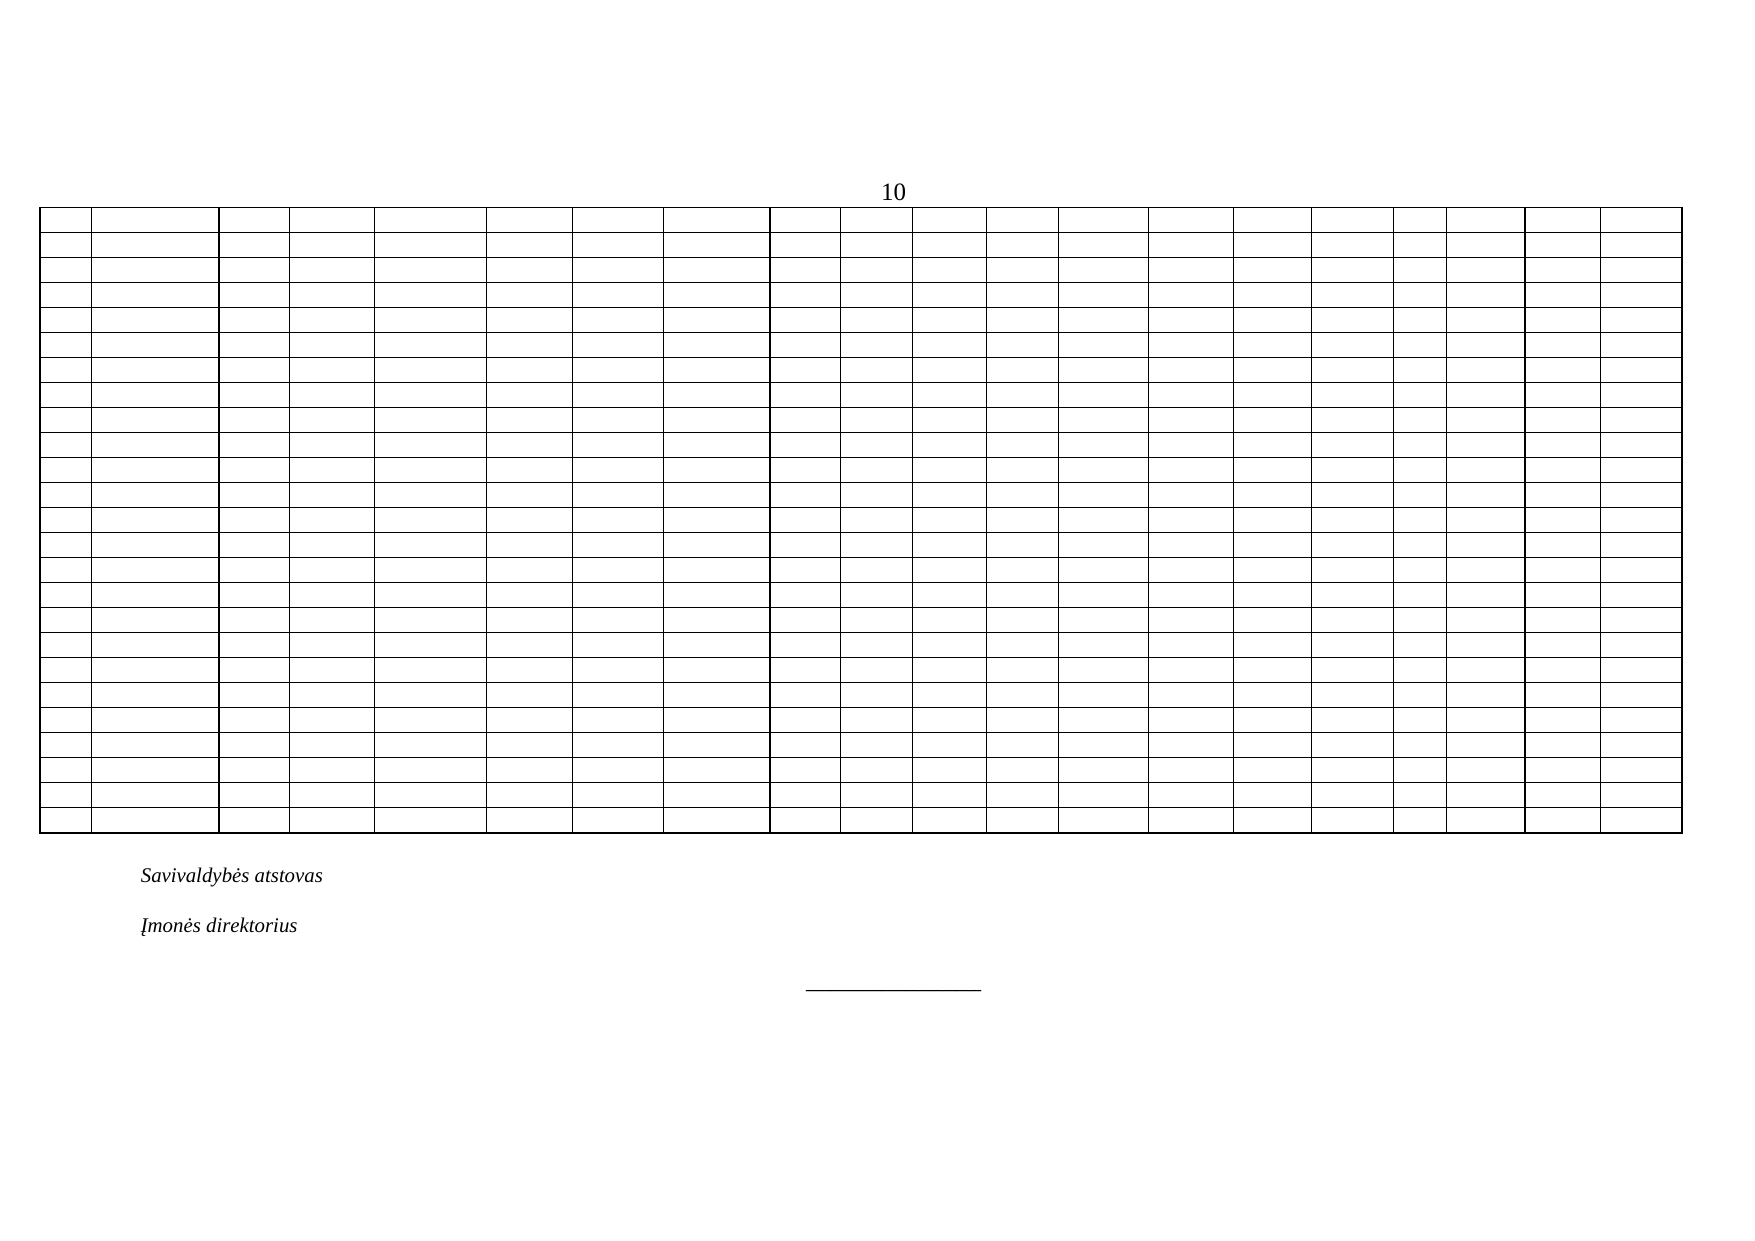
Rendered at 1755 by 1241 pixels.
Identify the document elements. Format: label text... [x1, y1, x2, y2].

table_cell [1149, 658, 1233, 682]
table_cell [1059, 558, 1148, 582]
table_cell [487, 358, 572, 382]
table_cell [1234, 608, 1311, 632]
table_cell [841, 458, 912, 482]
table_cell [41, 608, 91, 632]
table_cell [1059, 383, 1148, 407]
table_cell [573, 383, 663, 407]
table_cell [290, 533, 374, 557]
table_cell [664, 358, 769, 382]
table_cell [1234, 433, 1311, 457]
table_cell [913, 733, 986, 757]
table_cell [987, 683, 1058, 707]
table_cell [664, 808, 769, 832]
table_cell [1149, 383, 1233, 407]
table_cell [1447, 408, 1524, 432]
table_cell [290, 433, 374, 457]
table_cell [220, 258, 289, 282]
table_cell [290, 308, 374, 332]
table_cell [41, 408, 91, 432]
table_cell [573, 233, 663, 257]
table_cell [1149, 233, 1233, 257]
table_cell [1394, 458, 1446, 482]
table_cell [771, 558, 840, 582]
table_cell [771, 483, 840, 507]
table_cell [290, 333, 374, 357]
table_cell [1447, 733, 1524, 757]
table_cell [1149, 308, 1233, 332]
table_cell [1526, 583, 1600, 607]
table_cell [1394, 658, 1446, 682]
table_cell [1149, 808, 1233, 832]
table_cell [1059, 808, 1148, 832]
table_cell [1312, 433, 1393, 457]
table_cell [771, 308, 840, 332]
table_cell [375, 208, 486, 232]
table_cell [841, 533, 912, 557]
table_cell [92, 533, 218, 557]
table_cell [573, 808, 663, 832]
table_cell [1526, 458, 1600, 482]
table_cell [487, 658, 572, 682]
table_cell [1526, 283, 1600, 307]
table_cell [1312, 683, 1393, 707]
table_cell [220, 658, 289, 682]
table_cell [1234, 683, 1311, 707]
table_cell [1059, 533, 1148, 557]
table_cell [92, 758, 218, 782]
table_cell [487, 608, 572, 632]
table_cell [375, 483, 486, 507]
table_cell [664, 208, 769, 232]
table_cell [987, 483, 1058, 507]
table_cell [913, 633, 986, 657]
table_cell [1234, 308, 1311, 332]
table_cell [41, 358, 91, 382]
table_cell [987, 733, 1058, 757]
table_cell [664, 683, 769, 707]
table_cell [1234, 633, 1311, 657]
table_cell [1312, 608, 1393, 632]
table_cell [573, 758, 663, 782]
table_cell [41, 658, 91, 682]
table_cell [41, 783, 91, 807]
table_cell [1312, 308, 1393, 332]
table_cell [487, 683, 572, 707]
table_cell [913, 583, 986, 607]
table_cell [220, 333, 289, 357]
table_cell [1059, 708, 1148, 732]
table_cell [487, 583, 572, 607]
table_cell [375, 608, 486, 632]
table_cell [841, 358, 912, 382]
table_cell [1526, 608, 1600, 632]
table_cell [841, 708, 912, 732]
table_cell [573, 633, 663, 657]
table_cell [1149, 433, 1233, 457]
table_cell [92, 583, 218, 607]
table_cell [1312, 783, 1393, 807]
table_cell [1447, 783, 1524, 807]
table_cell [841, 608, 912, 632]
table_cell [41, 458, 91, 482]
table_cell [1601, 708, 1681, 732]
table_cell [1394, 333, 1446, 357]
table_cell [573, 208, 663, 232]
table_cell [487, 708, 572, 732]
table_cell [1312, 733, 1393, 757]
table_cell [1394, 283, 1446, 307]
table_cell [1234, 758, 1311, 782]
table_cell [487, 208, 572, 232]
table_cell [1526, 208, 1600, 232]
table_cell [1059, 458, 1148, 482]
table_cell [487, 458, 572, 482]
table_cell [987, 808, 1058, 832]
table_cell [987, 708, 1058, 732]
table_cell [987, 283, 1058, 307]
table_cell [1447, 358, 1524, 382]
table_cell [987, 583, 1058, 607]
table_cell [664, 458, 769, 482]
table_cell [290, 758, 374, 782]
table_cell [1447, 658, 1524, 682]
table_cell [1526, 633, 1600, 657]
table_cell [664, 233, 769, 257]
table_cell [1312, 208, 1393, 232]
table_cell [1394, 558, 1446, 582]
table_cell [771, 533, 840, 557]
table_cell [1601, 208, 1681, 232]
table_cell [913, 783, 986, 807]
table_cell [664, 658, 769, 682]
table_cell [573, 583, 663, 607]
table_cell [771, 783, 840, 807]
table_cell [1526, 358, 1600, 382]
table_cell [375, 708, 486, 732]
table_cell [220, 483, 289, 507]
table_cell [987, 758, 1058, 782]
table_cell [664, 533, 769, 557]
table_cell [1234, 333, 1311, 357]
table_cell [1601, 783, 1681, 807]
table_cell [987, 383, 1058, 407]
table_cell [41, 633, 91, 657]
table_cell [1601, 583, 1681, 607]
table_cell [1234, 658, 1311, 682]
table_cell [41, 583, 91, 607]
table_cell [913, 408, 986, 432]
table_cell [487, 533, 572, 557]
table_cell [1526, 808, 1600, 832]
table_cell [487, 433, 572, 457]
table_cell [913, 683, 986, 707]
table_cell [913, 258, 986, 282]
table_cell [664, 283, 769, 307]
table_cell [1601, 233, 1681, 257]
table_cell [220, 783, 289, 807]
table_cell [290, 783, 374, 807]
table_cell [841, 233, 912, 257]
table_cell [1149, 283, 1233, 307]
table_cell [841, 683, 912, 707]
table_cell [290, 708, 374, 732]
table_cell [1059, 283, 1148, 307]
table_cell [290, 633, 374, 657]
table_cell [375, 333, 486, 357]
table_cell [841, 658, 912, 682]
table_cell [1601, 333, 1681, 357]
table_cell [1059, 408, 1148, 432]
table_cell [1394, 708, 1446, 732]
table_cell [1312, 383, 1393, 407]
table_cell [573, 733, 663, 757]
table_header Savivaldybės atstovas [129, 863, 473, 887]
table_cell [664, 383, 769, 407]
table_cell [1149, 683, 1233, 707]
table_cell [220, 508, 289, 532]
table_cell [573, 783, 663, 807]
table_cell [220, 558, 289, 582]
table_cell [1394, 358, 1446, 382]
table_cell [771, 508, 840, 532]
table_cell [1526, 408, 1600, 432]
table_cell [41, 508, 91, 532]
table_cell Įmonės direktorius [129, 913, 473, 937]
table_cell [1234, 483, 1311, 507]
table_cell [92, 608, 218, 632]
table_cell [664, 558, 769, 582]
table_cell [1312, 558, 1393, 582]
table_cell [841, 808, 912, 832]
table_cell [664, 433, 769, 457]
table_cell [1447, 508, 1524, 532]
table_cell [1447, 208, 1524, 232]
table_cell [1312, 583, 1393, 607]
table_cell [1447, 583, 1524, 607]
table_cell [1447, 708, 1524, 732]
table_cell [220, 358, 289, 382]
table_cell [41, 533, 91, 557]
table_cell [375, 408, 486, 432]
table_cell [92, 358, 218, 382]
table_cell [220, 408, 289, 432]
table_cell [573, 283, 663, 307]
table_cell [771, 808, 840, 832]
table_cell [92, 308, 218, 332]
table_cell [1526, 333, 1600, 357]
table_cell [1394, 783, 1446, 807]
table_cell [487, 308, 572, 332]
table_cell [1394, 383, 1446, 407]
table_cell [1394, 233, 1446, 257]
table_cell [1059, 333, 1148, 357]
table_cell [1447, 808, 1524, 832]
table_cell [1059, 758, 1148, 782]
table_cell [1526, 233, 1600, 257]
table_cell [1601, 558, 1681, 582]
table_cell [1526, 533, 1600, 557]
table_cell [41, 283, 91, 307]
table_cell [664, 583, 769, 607]
table_cell [1601, 658, 1681, 682]
table_cell [1059, 633, 1148, 657]
table_cell [1394, 208, 1446, 232]
table_cell [487, 633, 572, 657]
table_cell [987, 558, 1058, 582]
table_cell [913, 508, 986, 532]
table_cell [220, 708, 289, 732]
table_cell [1526, 508, 1600, 532]
table_cell [375, 283, 486, 307]
table_cell [664, 408, 769, 432]
table_cell [1149, 408, 1233, 432]
table_cell [290, 408, 374, 432]
table_cell [1312, 658, 1393, 682]
table_cell [1312, 258, 1393, 282]
table_cell [92, 458, 218, 482]
table_cell [41, 683, 91, 707]
table_cell [1059, 208, 1148, 232]
table_cell [1059, 783, 1148, 807]
table_cell [1149, 608, 1233, 632]
table_cell [771, 283, 840, 307]
table_cell [1234, 708, 1311, 732]
table_cell [771, 708, 840, 732]
table_cell [1601, 308, 1681, 332]
table_cell [1526, 733, 1600, 757]
table_cell [841, 733, 912, 757]
table_cell [913, 608, 986, 632]
table_cell [1447, 308, 1524, 332]
table_cell [1149, 758, 1233, 782]
table_cell [1601, 383, 1681, 407]
table_cell [1149, 258, 1233, 282]
table_cell [1312, 333, 1393, 357]
table_cell [1447, 433, 1524, 457]
table_cell [771, 683, 840, 707]
table_cell [664, 733, 769, 757]
table_cell [1059, 733, 1148, 757]
table_cell [771, 608, 840, 632]
table_cell [220, 208, 289, 232]
table_cell [487, 408, 572, 432]
table_cell [1059, 358, 1148, 382]
table_cell [771, 658, 840, 682]
table_cell [1394, 733, 1446, 757]
table_cell [1234, 458, 1311, 482]
table_cell [487, 483, 572, 507]
table_cell [1394, 483, 1446, 507]
table_cell [1447, 533, 1524, 557]
table_cell [92, 333, 218, 357]
table_cell [1234, 558, 1311, 582]
table_cell [375, 558, 486, 582]
table_cell [487, 333, 572, 357]
table_cell [1601, 483, 1681, 507]
table_cell [1234, 783, 1311, 807]
table_cell [290, 658, 374, 682]
table_cell [841, 208, 912, 232]
table_cell [375, 683, 486, 707]
table_cell [987, 408, 1058, 432]
table_cell [220, 458, 289, 482]
table_cell [1526, 383, 1600, 407]
table_cell [375, 258, 486, 282]
table_cell [1149, 558, 1233, 582]
table_cell [1526, 558, 1600, 582]
table_cell [375, 583, 486, 607]
table_cell [92, 283, 218, 307]
table_cell [573, 408, 663, 432]
table_cell [987, 783, 1058, 807]
table_cell [1059, 608, 1148, 632]
table_cell [290, 458, 374, 482]
table_cell [220, 758, 289, 782]
table_cell [1059, 583, 1148, 607]
table_cell [1312, 283, 1393, 307]
table_cell [913, 283, 986, 307]
table_cell [841, 783, 912, 807]
table_cell [92, 433, 218, 457]
table_cell [375, 233, 486, 257]
table_cell [375, 508, 486, 532]
table_cell [664, 708, 769, 732]
table_cell [1312, 483, 1393, 507]
table_cell [1394, 433, 1446, 457]
table_cell [664, 758, 769, 782]
table_cell [1312, 458, 1393, 482]
table_cell [1447, 458, 1524, 482]
table_cell [573, 483, 663, 507]
table_cell [290, 683, 374, 707]
table_cell [1526, 708, 1600, 732]
table_cell [375, 383, 486, 407]
table_cell [913, 383, 986, 407]
table_cell [664, 308, 769, 332]
table_cell [664, 783, 769, 807]
table_cell [841, 258, 912, 282]
table_cell [573, 508, 663, 532]
table_cell [290, 583, 374, 607]
table_cell [92, 483, 218, 507]
table_cell [913, 358, 986, 382]
table_cell [1601, 458, 1681, 482]
table_cell [1149, 708, 1233, 732]
table_cell [1526, 308, 1600, 332]
table_cell [771, 733, 840, 757]
table_cell [1447, 608, 1524, 632]
table_cell [664, 333, 769, 357]
table_cell [987, 308, 1058, 332]
table_cell [375, 308, 486, 332]
table_cell [1526, 658, 1600, 682]
table_cell [92, 383, 218, 407]
table_cell [1601, 808, 1681, 832]
table_cell [220, 233, 289, 257]
table_cell [41, 233, 91, 257]
table_cell [1059, 233, 1148, 257]
table_cell [1394, 258, 1446, 282]
table_cell [841, 483, 912, 507]
table_cell [664, 633, 769, 657]
table_cell [375, 758, 486, 782]
table_cell [913, 208, 986, 232]
table_cell [1234, 508, 1311, 532]
table_cell [841, 308, 912, 332]
table_cell [1059, 433, 1148, 457]
table_cell [220, 808, 289, 832]
table_cell [41, 383, 91, 407]
table_cell [573, 658, 663, 682]
text ______________ [118, 965, 1668, 994]
table_cell [771, 333, 840, 357]
table_cell [841, 333, 912, 357]
table_cell [1149, 508, 1233, 532]
table_cell [1234, 583, 1311, 607]
table_cell [1394, 758, 1446, 782]
table_cell [573, 458, 663, 482]
table_cell [92, 808, 218, 832]
table_cell [41, 333, 91, 357]
table_cell [1394, 533, 1446, 557]
table_cell [1312, 358, 1393, 382]
table_cell [1312, 708, 1393, 732]
table_cell [1059, 508, 1148, 532]
table_cell [1149, 783, 1233, 807]
table_cell [220, 583, 289, 607]
table_cell [841, 408, 912, 432]
table_cell [220, 733, 289, 757]
table_cell [41, 208, 91, 232]
table_cell [1601, 258, 1681, 282]
table_cell [664, 508, 769, 532]
table_cell [987, 233, 1058, 257]
table_cell [771, 233, 840, 257]
table_cell [841, 633, 912, 657]
table_cell [1447, 483, 1524, 507]
table_cell [1394, 633, 1446, 657]
table_cell [1526, 483, 1600, 507]
table_cell [1234, 733, 1311, 757]
table_cell [913, 308, 986, 332]
table_cell [913, 558, 986, 582]
table_cell [1149, 358, 1233, 382]
table_cell [92, 658, 218, 682]
table_cell [1149, 633, 1233, 657]
table_cell [1394, 308, 1446, 332]
table_cell [1234, 408, 1311, 432]
table_cell [290, 208, 374, 232]
table_cell [1059, 658, 1148, 682]
table_cell [375, 358, 486, 382]
table_cell [1149, 208, 1233, 232]
table_cell [987, 458, 1058, 482]
table_cell [487, 558, 572, 582]
table_cell [771, 208, 840, 232]
table_cell [1312, 633, 1393, 657]
table_cell [1394, 808, 1446, 832]
table_cell [987, 658, 1058, 682]
table_cell [92, 408, 218, 432]
table_cell [290, 608, 374, 632]
table_cell [841, 558, 912, 582]
table_cell [487, 508, 572, 532]
table_cell [92, 508, 218, 532]
table_cell [573, 333, 663, 357]
table_cell [41, 808, 91, 832]
table_cell [913, 333, 986, 357]
table_cell [1394, 683, 1446, 707]
table_cell [1526, 433, 1600, 457]
table_cell [987, 533, 1058, 557]
table_cell [487, 258, 572, 282]
table_cell [987, 333, 1058, 357]
table_cell [1312, 233, 1393, 257]
table_cell [1149, 333, 1233, 357]
table_cell [41, 758, 91, 782]
table_cell [664, 608, 769, 632]
table_cell [220, 433, 289, 457]
table_cell [487, 758, 572, 782]
table_cell [1312, 533, 1393, 557]
table_cell [375, 733, 486, 757]
table_cell [375, 658, 486, 682]
table_cell [1149, 458, 1233, 482]
table_cell [573, 683, 663, 707]
table_cell [1601, 283, 1681, 307]
table_cell [573, 258, 663, 282]
table_cell [220, 533, 289, 557]
table_cell [290, 233, 374, 257]
table_cell [92, 733, 218, 757]
table_cell [1601, 683, 1681, 707]
table_cell [290, 383, 374, 407]
table_cell [1059, 683, 1148, 707]
table_cell [375, 783, 486, 807]
table_cell [1601, 358, 1681, 382]
table_cell [92, 633, 218, 657]
table_cell [41, 433, 91, 457]
table_cell [1601, 633, 1681, 657]
table_cell [913, 433, 986, 457]
table_cell [1149, 733, 1233, 757]
table_cell [1447, 233, 1524, 257]
table_cell [1234, 283, 1311, 307]
table_cell [841, 758, 912, 782]
table_cell [1149, 583, 1233, 607]
table_cell [913, 458, 986, 482]
table_cell [290, 733, 374, 757]
table_cell [1394, 408, 1446, 432]
table_cell [220, 683, 289, 707]
table_cell [1447, 333, 1524, 357]
table_cell [987, 608, 1058, 632]
table_cell [41, 258, 91, 282]
table_cell [771, 383, 840, 407]
table_cell [987, 633, 1058, 657]
table_cell [987, 208, 1058, 232]
table_cell [1526, 783, 1600, 807]
table_cell [664, 483, 769, 507]
table_cell [1312, 758, 1393, 782]
table_cell [1312, 808, 1393, 832]
table_cell [487, 733, 572, 757]
table_cell [1447, 283, 1524, 307]
table_cell [987, 508, 1058, 532]
table_cell [573, 558, 663, 582]
table_cell [1447, 758, 1524, 782]
table_cell [987, 433, 1058, 457]
table_cell [92, 708, 218, 732]
table_cell [290, 508, 374, 532]
table_cell [771, 258, 840, 282]
table_cell [841, 283, 912, 307]
table_cell [841, 583, 912, 607]
table_cell [573, 608, 663, 632]
table_cell [913, 483, 986, 507]
table_cell [1526, 683, 1600, 707]
table_cell [1394, 583, 1446, 607]
table_cell [913, 658, 986, 682]
table_cell [664, 258, 769, 282]
table_cell [771, 633, 840, 657]
table_cell [290, 558, 374, 582]
table_cell [487, 283, 572, 307]
table_cell [220, 308, 289, 332]
table_cell [92, 233, 218, 257]
table_cell [573, 433, 663, 457]
table_cell [92, 558, 218, 582]
table_cell [1601, 508, 1681, 532]
table_cell [290, 358, 374, 382]
table_cell [1601, 758, 1681, 782]
table_cell [841, 508, 912, 532]
table_cell [220, 383, 289, 407]
table_cell [92, 683, 218, 707]
table_cell [987, 358, 1058, 382]
table_cell [1234, 208, 1311, 232]
table_cell [1312, 408, 1393, 432]
table_cell [487, 233, 572, 257]
table_cell [913, 233, 986, 257]
table_cell [1601, 533, 1681, 557]
table_cell [41, 483, 91, 507]
table_cell [913, 533, 986, 557]
table_cell [1394, 608, 1446, 632]
table_cell [987, 258, 1058, 282]
table_cell [1447, 383, 1524, 407]
table_cell [1526, 758, 1600, 782]
table_cell [41, 733, 91, 757]
table_cell [1447, 633, 1524, 657]
table_cell [1234, 533, 1311, 557]
table_cell [841, 433, 912, 457]
table_cell [771, 358, 840, 382]
table_cell [41, 558, 91, 582]
table_cell [375, 433, 486, 457]
table_cell [1234, 808, 1311, 832]
table_cell [220, 283, 289, 307]
table_cell [1234, 258, 1311, 282]
table_cell [290, 483, 374, 507]
table_cell [92, 783, 218, 807]
table_cell [771, 433, 840, 457]
table_cell [1601, 608, 1681, 632]
table_cell [1526, 258, 1600, 282]
table_cell [573, 308, 663, 332]
table_cell [487, 808, 572, 832]
table_cell [1601, 733, 1681, 757]
table_cell [92, 258, 218, 282]
table_cell [573, 358, 663, 382]
table_cell [573, 533, 663, 557]
table_cell [1447, 558, 1524, 582]
table_cell [487, 783, 572, 807]
table_cell [375, 533, 486, 557]
table_cell [290, 258, 374, 282]
table_cell [220, 608, 289, 632]
table_cell [913, 808, 986, 832]
table_cell [1234, 358, 1311, 382]
table_cell [220, 633, 289, 657]
table_cell [1601, 408, 1681, 432]
table_cell [913, 708, 986, 732]
table_cell [1059, 258, 1148, 282]
table_cell [1059, 483, 1148, 507]
table_cell [92, 208, 218, 232]
table_cell [1394, 508, 1446, 532]
table_cell [1447, 683, 1524, 707]
table_cell [290, 808, 374, 832]
table_cell [1234, 383, 1311, 407]
table_cell [913, 758, 986, 782]
table_cell [487, 383, 572, 407]
table_cell [1234, 233, 1311, 257]
table_cell [841, 383, 912, 407]
table_cell [1149, 483, 1233, 507]
table_cell [771, 458, 840, 482]
table_cell [1601, 433, 1681, 457]
table_cell [375, 633, 486, 657]
table_cell [375, 458, 486, 482]
table_cell [1447, 258, 1524, 282]
table_cell [1312, 508, 1393, 532]
table_cell [41, 308, 91, 332]
table_cell [771, 758, 840, 782]
table_cell [375, 808, 486, 832]
table_cell [290, 283, 374, 307]
table_cell [573, 708, 663, 732]
table_cell [771, 408, 840, 432]
table_cell [771, 583, 840, 607]
table_cell [1059, 308, 1148, 332]
table_cell [1149, 533, 1233, 557]
table_cell [41, 708, 91, 732]
table_cell [129, 888, 473, 912]
